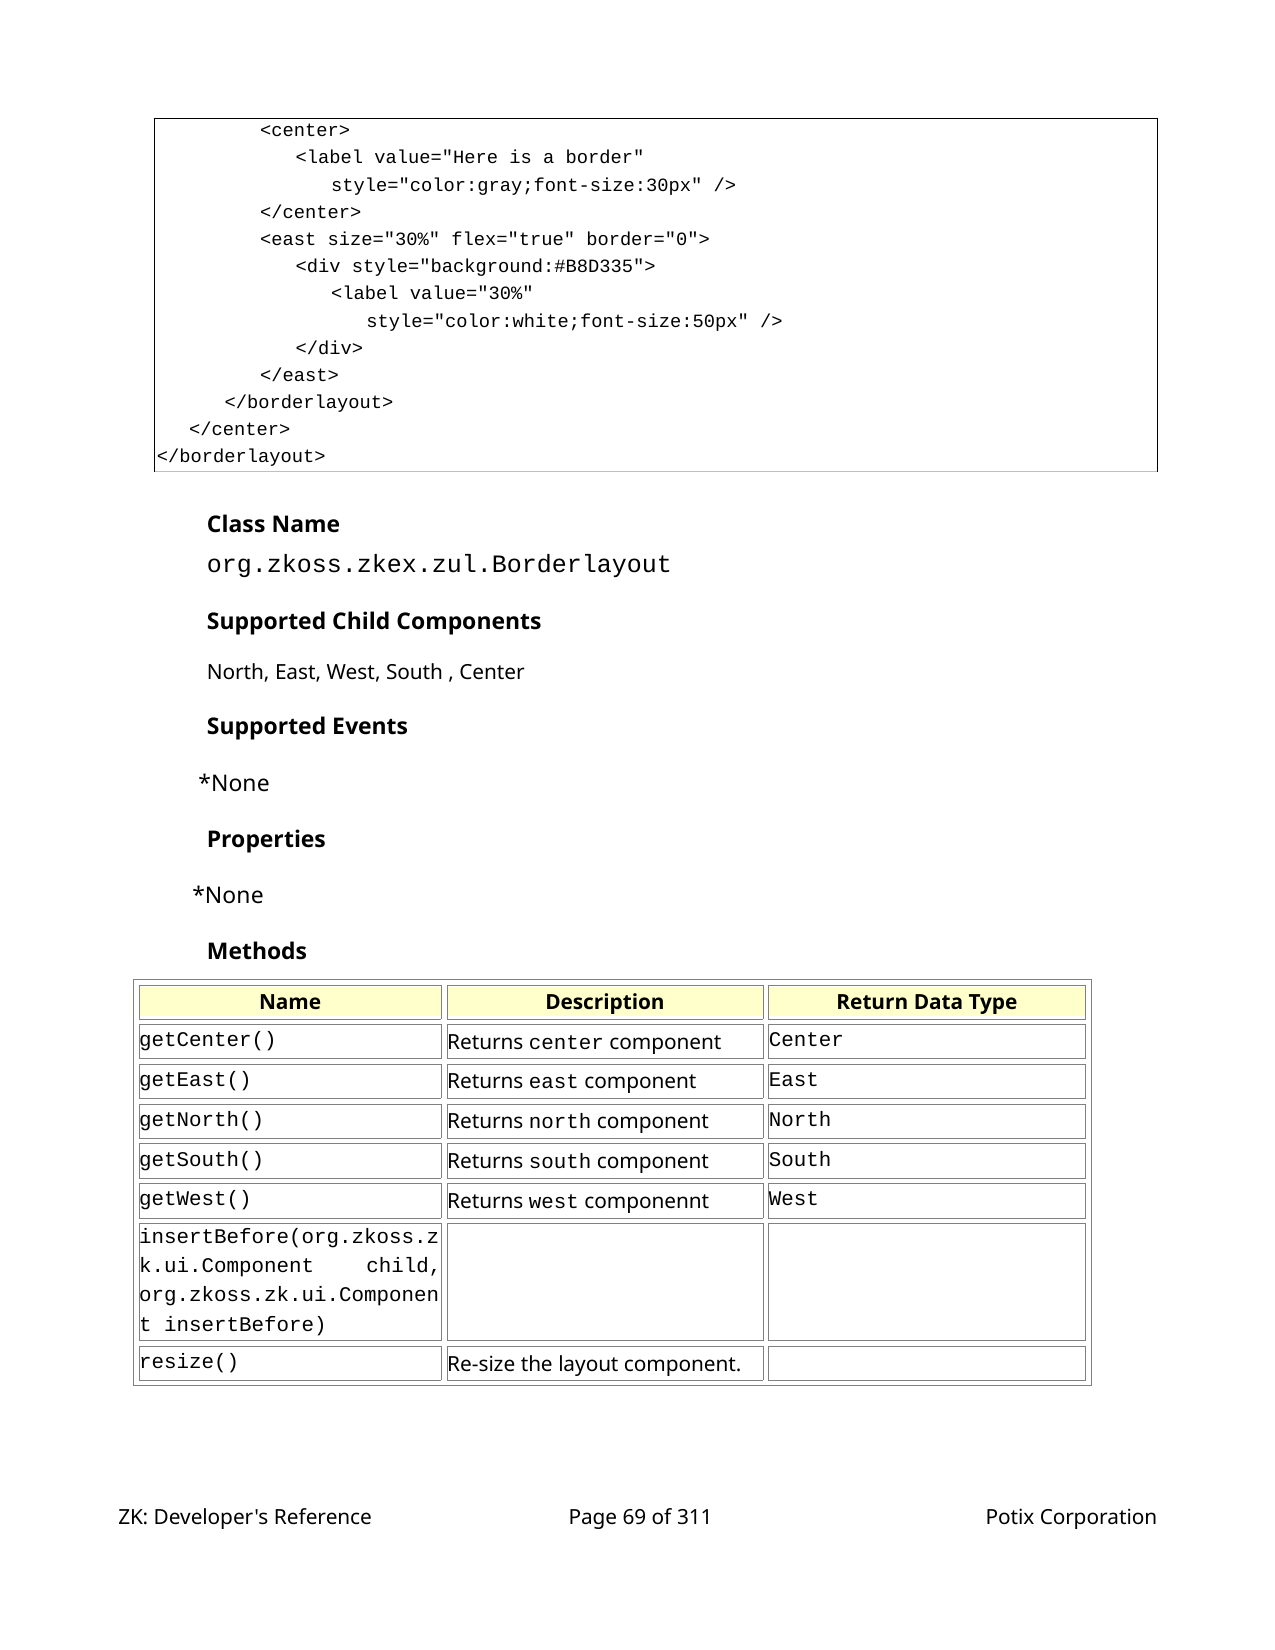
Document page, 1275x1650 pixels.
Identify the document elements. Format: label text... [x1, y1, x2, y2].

text <label value="30%" [155, 281, 1157, 306]
table_cell Returns south component [444, 1138, 766, 1178]
text </east> [155, 363, 1157, 387]
text org.zkoss.zkex.zul.Borderlayout [207, 552, 1157, 580]
table_cell getSouth() [136, 1138, 444, 1178]
table_header Description [444, 980, 766, 1018]
table_cell South [766, 1138, 1088, 1178]
subtitle Properties [207, 823, 1157, 854]
text North, East, West, South , Center [207, 657, 1157, 685]
subtitle Supported Child Components [207, 605, 1157, 636]
text </div> [155, 336, 1157, 360]
text *None [118, 767, 1157, 798]
text </borderlayout> [155, 444, 1157, 471]
subtitle Methods [207, 935, 1157, 967]
table_cell Returns east component [444, 1058, 766, 1098]
table_cell resize() [136, 1340, 444, 1380]
table_cell getEast() [136, 1058, 444, 1098]
table_cell [448, 1224, 763, 1340]
text <east size="30%" flex="true" border="0"> [155, 227, 1157, 251]
table_cell [769, 1224, 1085, 1340]
table_cell Center [766, 1019, 1088, 1058]
table_header Return Data Type [766, 980, 1088, 1018]
text *None [118, 879, 1157, 910]
text </center> [155, 417, 1157, 441]
text </center> [155, 200, 1157, 224]
table_cell Re-size the layout component. [444, 1340, 766, 1380]
table_cell getNorth() [136, 1098, 444, 1138]
table_cell [766, 1340, 1088, 1380]
table_cell East [766, 1058, 1088, 1098]
table_cell Returns north component [444, 1098, 766, 1138]
text </borderlayout> [155, 390, 1157, 414]
subtitle Class Name [207, 508, 1157, 539]
table_cell getWest() [136, 1178, 444, 1217]
table_cell [444, 1218, 766, 1340]
text style="color:gray;font-size:30px" /> [155, 172, 1157, 197]
text <center> [155, 119, 1157, 142]
table_cell [769, 1347, 1085, 1380]
text style="color:white;font-size:50px" /> [155, 308, 1157, 333]
table_cell Returns center component [444, 1019, 766, 1058]
table_cell West [766, 1178, 1088, 1217]
table_cell [766, 1218, 1088, 1340]
subtitle Supported Events [207, 710, 1157, 742]
table_cell insertBefore(org.zkoss.zk.ui.Component child, org.zkoss.zk.ui.Component insertBefore) [136, 1218, 444, 1340]
text <div style="background:#B8D335"> [155, 254, 1157, 278]
table_cell getCenter() [136, 1019, 444, 1058]
table_header Name [136, 980, 444, 1018]
table_cell Returns west componennt [444, 1178, 766, 1217]
text <label value="Here is a border" [155, 145, 1157, 169]
table_cell North [766, 1098, 1088, 1138]
